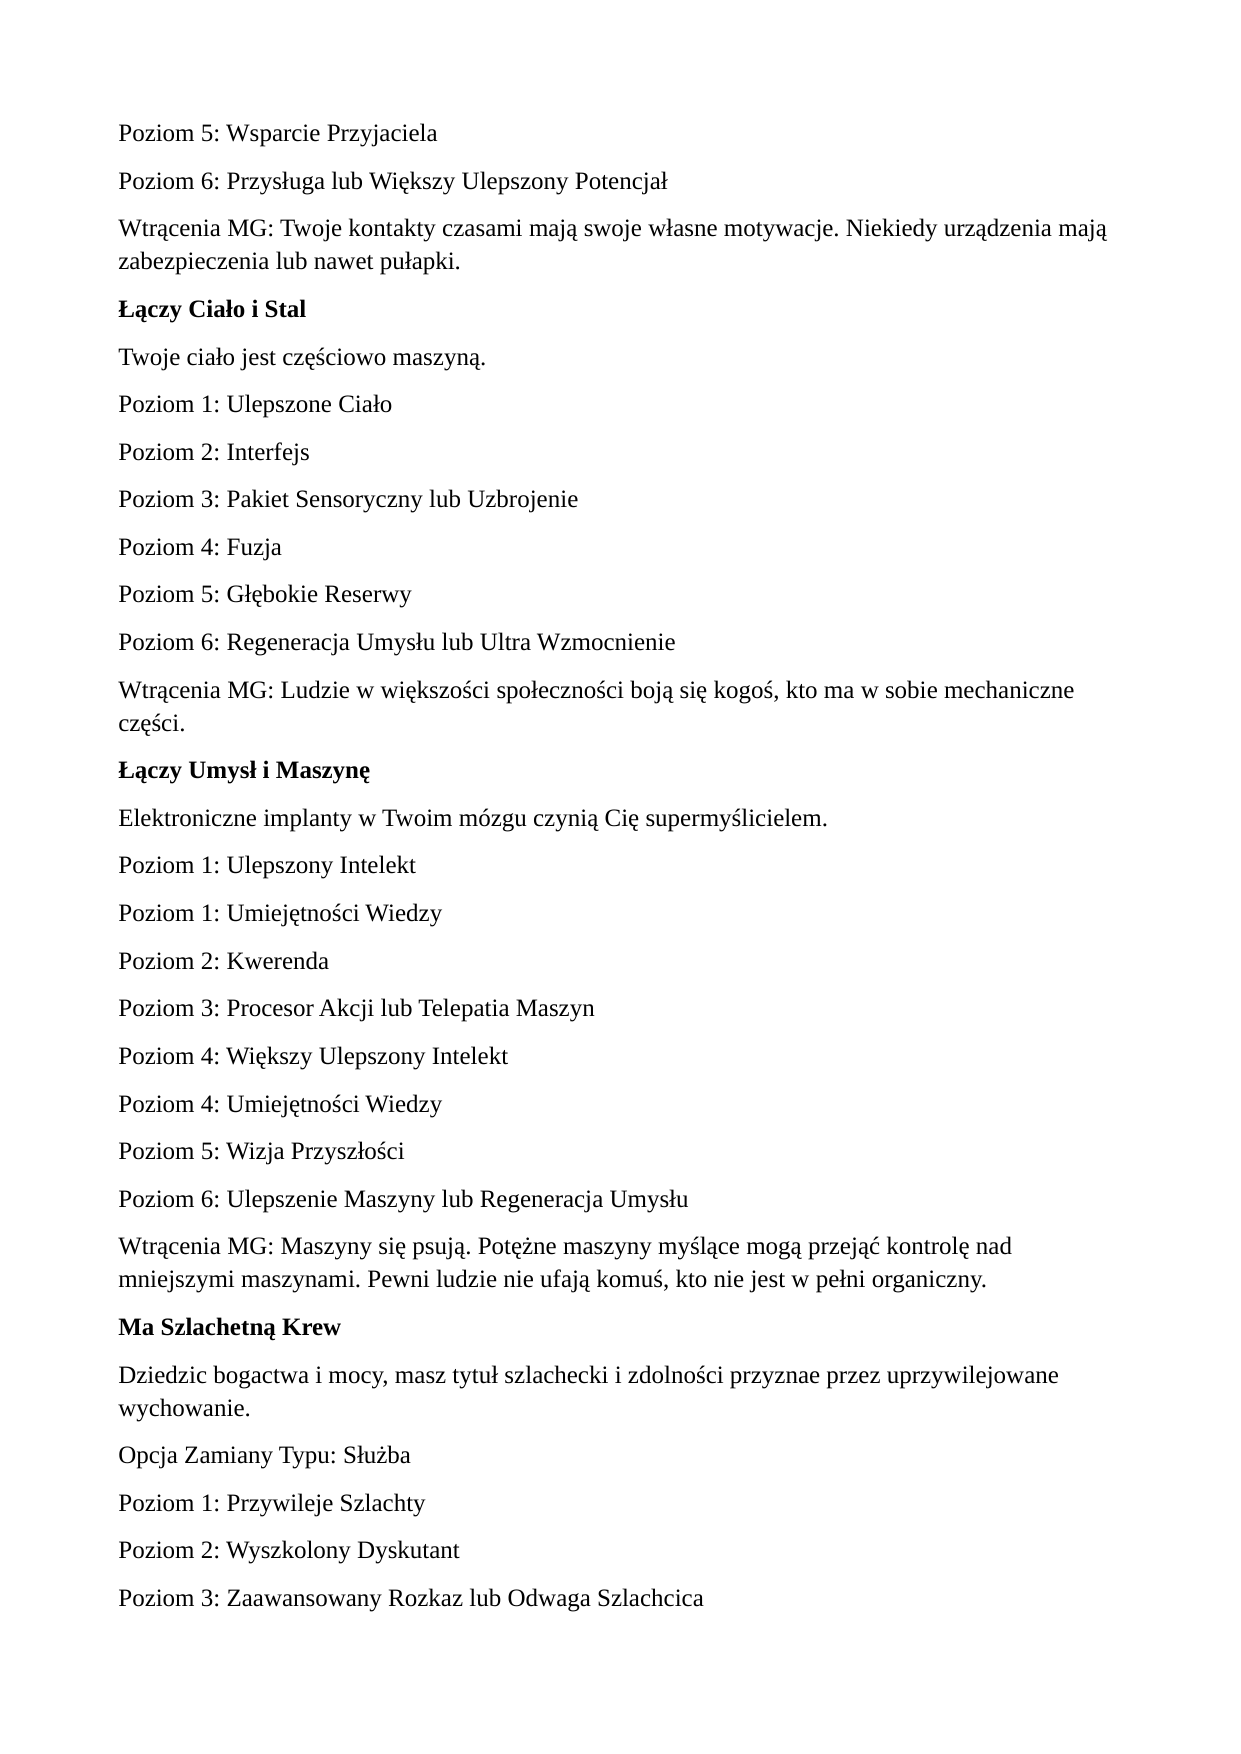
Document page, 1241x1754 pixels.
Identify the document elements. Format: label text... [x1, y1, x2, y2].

text Poziom 6: Przysługa lub Większy Ulepszony Potencjał [118, 166, 1122, 194]
text Poziom 5: Wsparcie Przyjaciela [118, 118, 1122, 147]
text Ma Szlachetną Krew [118, 1312, 1122, 1341]
text Poziom 4: Umiejętności Wiedzy [118, 1089, 1122, 1117]
text Poziom 1: Umiejętności Wiedzy [118, 898, 1122, 927]
text Poziom 2: Interfejs [118, 437, 1122, 466]
text Opcja Zamiany Typu: Służba [118, 1440, 1122, 1469]
text Wtrącenia MG: Twoje kontakty czasami mają swoje własne motywacje. Niekiedy urządzenia mają zabezpieczenia lub nawet pułapki. [118, 213, 1122, 275]
text Poziom 4: Fuzja [118, 532, 1122, 561]
text Poziom 1: Przywileje Szlachty [118, 1488, 1122, 1517]
text Poziom 2: Wyszkolony Dyskutant [118, 1536, 1122, 1564]
text Twoje ciało jest częściowo maszyną. [118, 342, 1122, 370]
text Poziom 1: Ulepszone Ciało [118, 389, 1122, 418]
text Dziedzic bogactwa i mocy, masz tytuł szlachecki i zdolności przyznae przez uprzywilejowane wychowanie. [118, 1360, 1122, 1421]
text Poziom 6: Ulepszenie Maszyny lub Regeneracja Umysłu [118, 1184, 1122, 1213]
text Poziom 6: Regeneracja Umysłu lub Ultra Wzmocnienie [118, 627, 1122, 656]
text Poziom 3: Procesor Akcji lub Telepatia Maszyn [118, 993, 1122, 1022]
text Poziom 5: Głębokie Reserwy [118, 579, 1122, 608]
text Poziom 4: Większy Ulepszony Intelekt [118, 1041, 1122, 1070]
text Łączy Umysł i Maszynę [118, 755, 1122, 784]
text Wtrącenia MG: Ludzie w większości społeczności boją się kogoś, kto ma w sobie mechaniczne części. [118, 675, 1122, 737]
text Wtrącenia MG: Maszyny się psują. Potężne maszyny myślące mogą przejąć kontrolę nad mniejszymi maszynami. Pewni ludzie nie ufają komuś, kto nie jest w pełni organiczny. [118, 1231, 1122, 1293]
text Poziom 3: Zaawansowany Rozkaz lub Odwaga Szlachcica [118, 1583, 1122, 1612]
text Elektroniczne implanty w Twoim mózgu czynią Cię supermyślicielem. [118, 803, 1122, 832]
text Poziom 2: Kwerenda [118, 946, 1122, 974]
text Łączy Ciało i Stal [118, 294, 1122, 323]
text Poziom 1: Ulepszony Intelekt [118, 851, 1122, 879]
text Poziom 5: Wizja Przyszłości [118, 1136, 1122, 1165]
text Poziom 3: Pakiet Sensoryczny lub Uzbrojenie [118, 484, 1122, 513]
